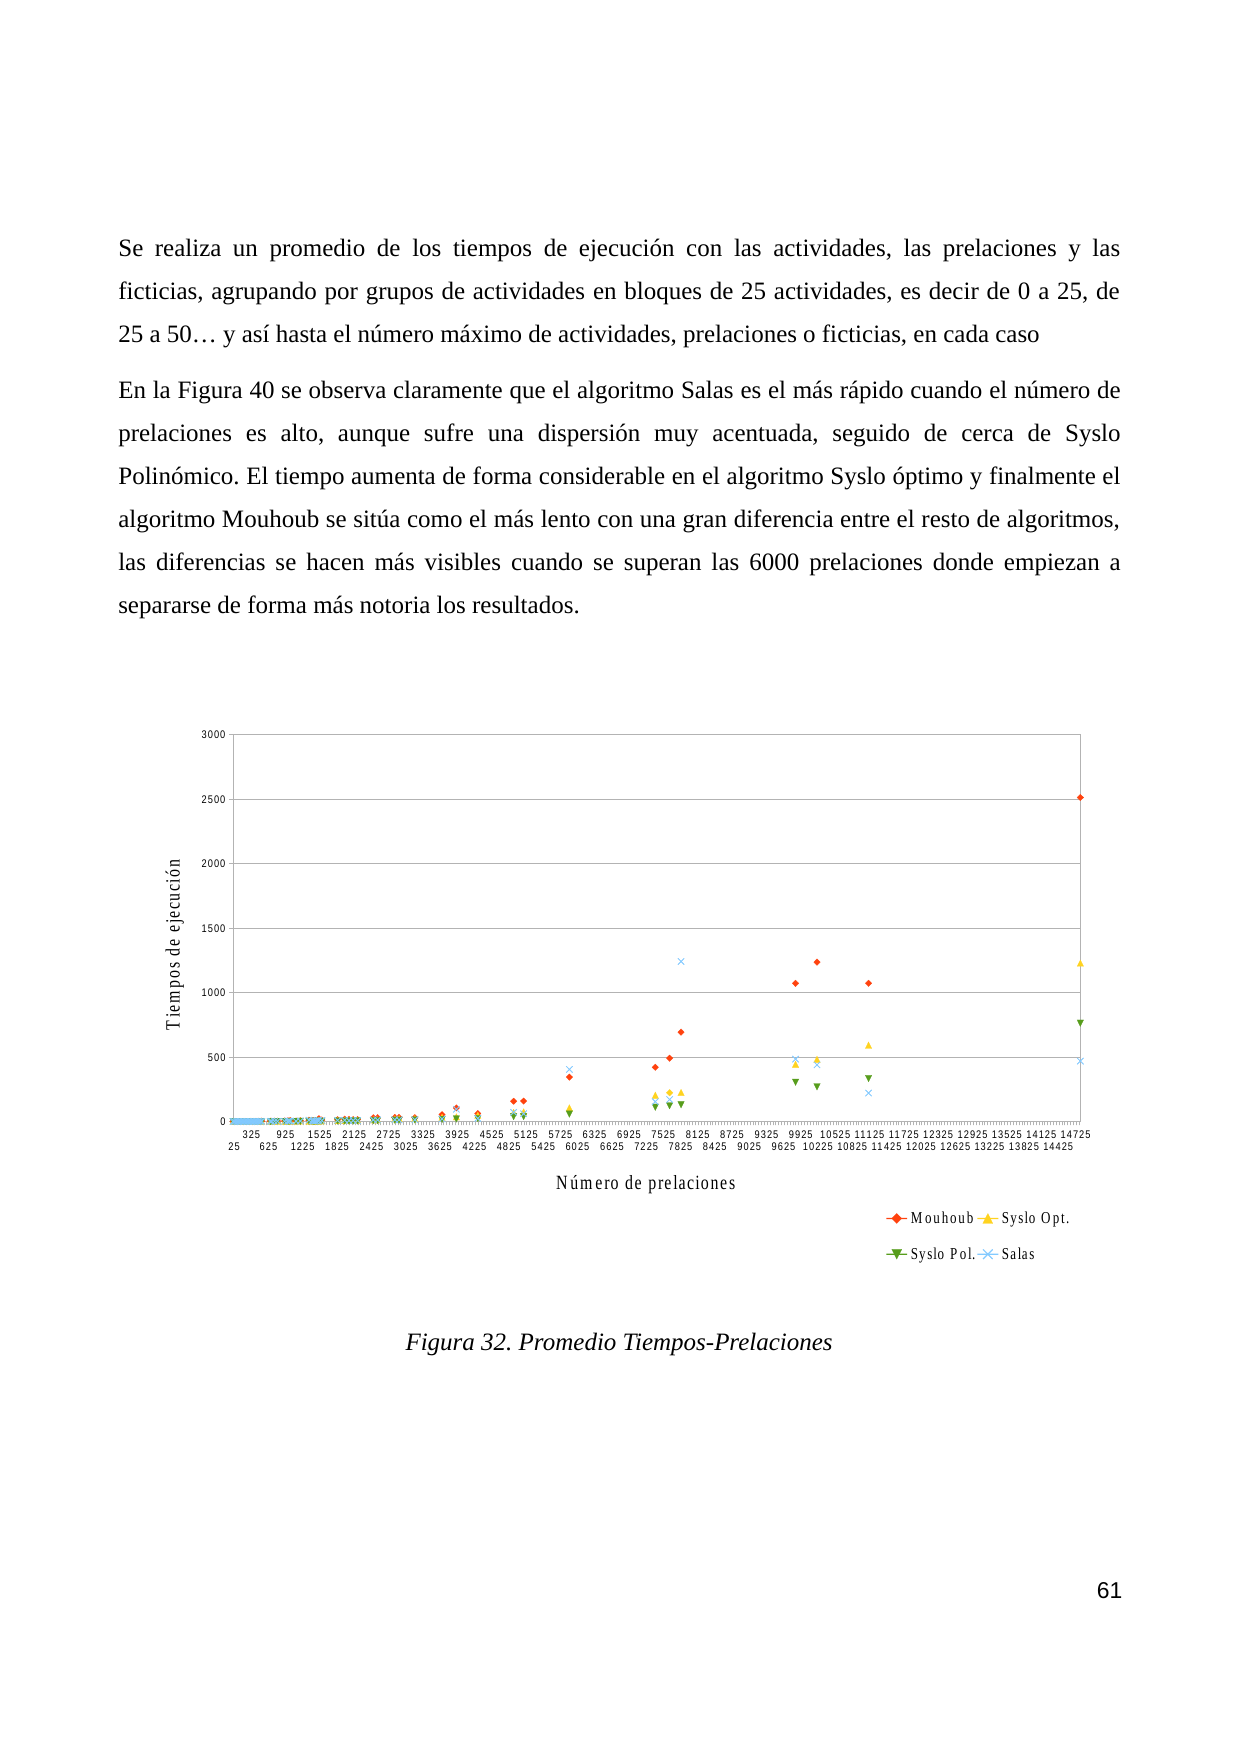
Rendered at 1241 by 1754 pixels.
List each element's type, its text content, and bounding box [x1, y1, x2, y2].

text Figura 32. Promedio Tiempos-Prelaciones [118, 1327, 1122, 1356]
text En la Figura 40 se observa claramente que el algoritmo Salas es el más rápido cuando el número de prelaciones es alto, aunque sufre una dispersión muy acentuada, seguido de cerca de Syslo Polinómico. El tiempo aumenta de forma considerable en el algoritmo Syslo óptimo y finalmente el algoritmo Mouhoub se sitúa como el más lento con una gran diferencia entre el resto de algoritmos, las diferencias se hacen más visibles cuando se superan las 6000 prelaciones donde empiezan a separarse de forma más notoria los resultados. [118, 375, 1122, 619]
text Se realiza un promedio de los tiempos de ejecución con las actividades, las prelaciones y las ficticias, agrupando por grupos de actividades en bloques de 25 actividades, es decir de 0 a 25, de 25 a 50… y así hasta el número máximo de actividades, prelaciones o ficticias, en cada caso [118, 233, 1122, 348]
